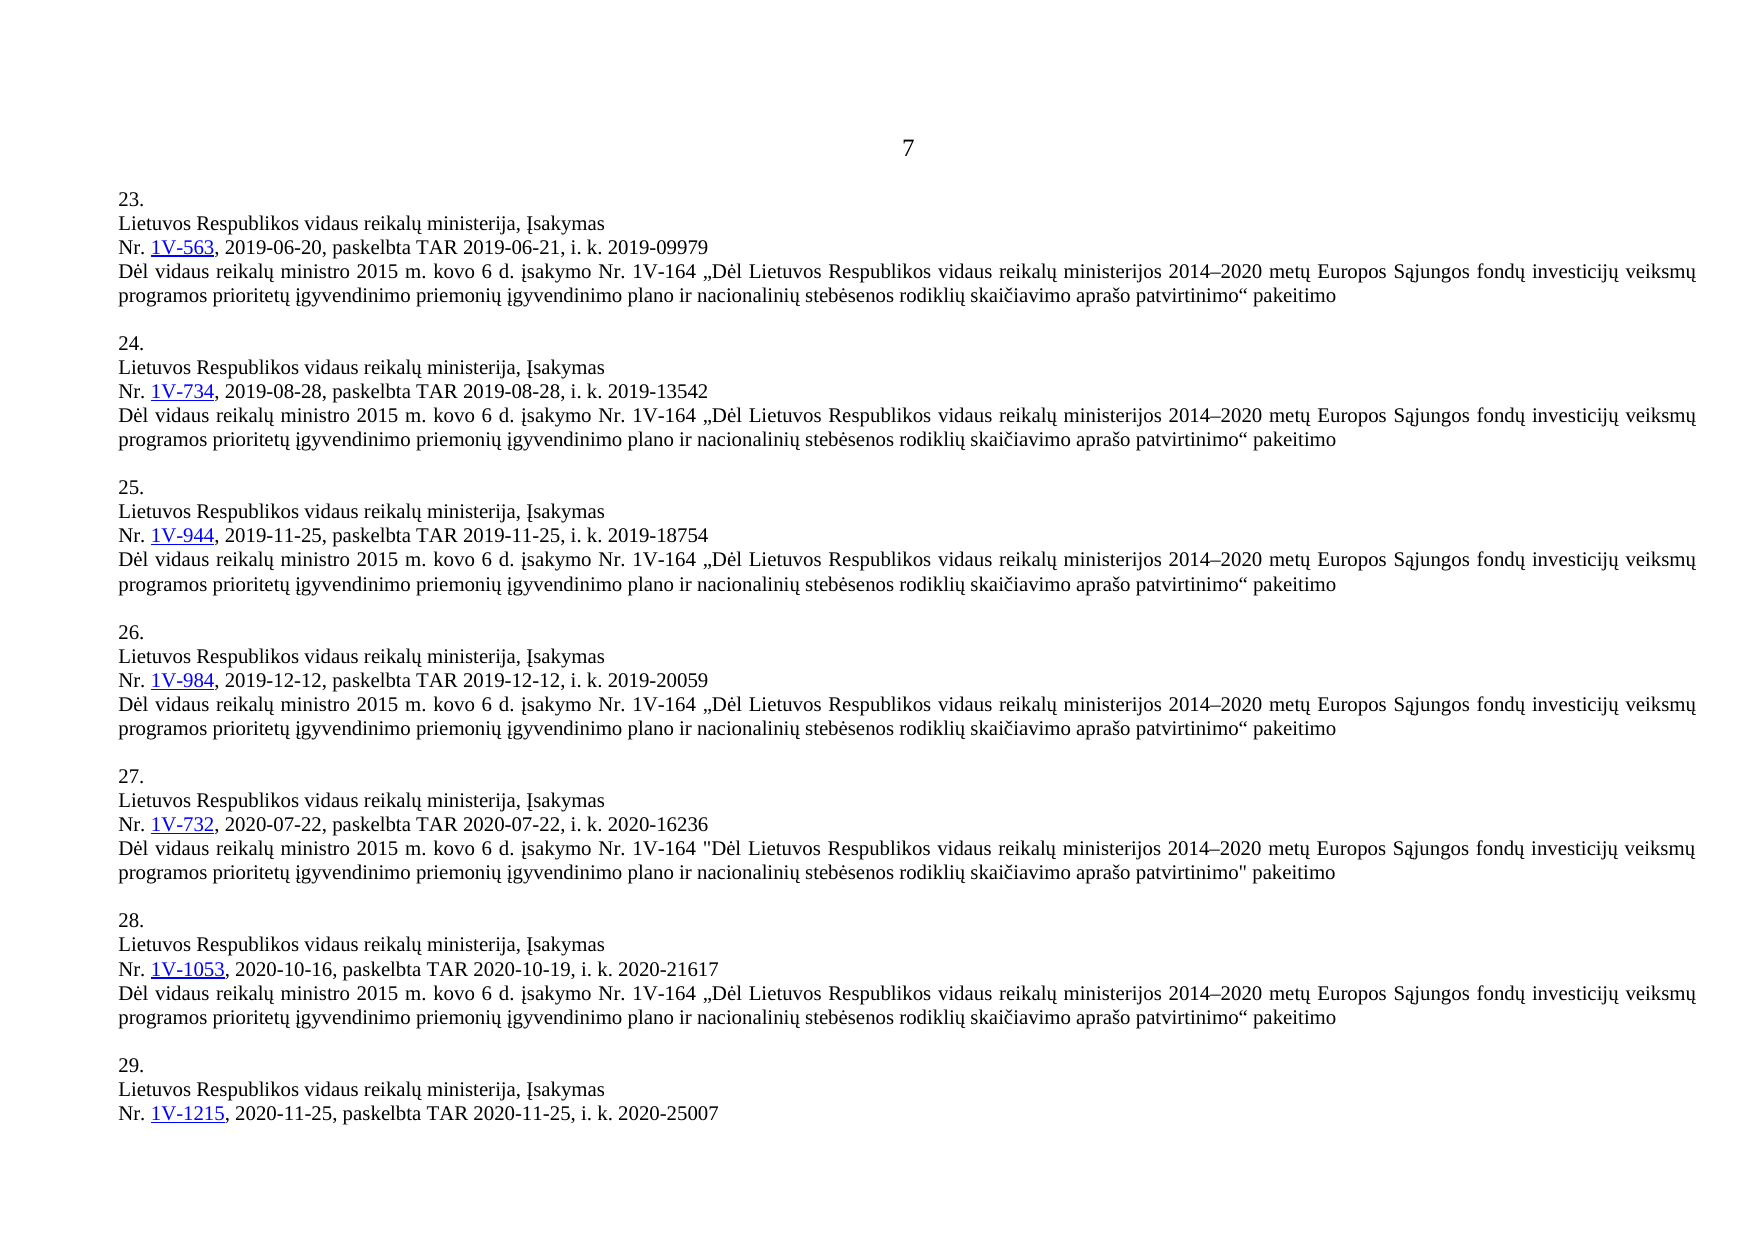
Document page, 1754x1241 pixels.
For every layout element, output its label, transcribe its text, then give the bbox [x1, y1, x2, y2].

text 23. [118, 186, 1698, 211]
text Lietuvos Respublikos vidaus reikalų ministerija, Įsakymas [118, 355, 1698, 379]
text Dėl vidaus reikalų ministro 2015 m. kovo 6 d. įsakymo Nr. 1V-164 „Dėl Lietuvos Respublikos vidaus reikalų ministerijos 2014–2020 metų Europos Sąjungos fondų investicijų veiksmų programos prioritetų įgyvendinimo priemonių įgyvendinimo plano ir nacionalinių stebėsenos rodiklių skaičiavimo aprašo patvirtinimo“ pakeitimo [118, 547, 1698, 596]
text Lietuvos Respublikos vidaus reikalų ministerija, Įsakymas [118, 932, 1698, 956]
text 28. [118, 908, 1698, 932]
text 29. [118, 1053, 1698, 1077]
text Nr. 1V-732, 2020-07-22, paskelbta TAR 2020-07-22, i. k. 2020-16236 [118, 812, 1698, 836]
text Nr. 1V-1215, 2020-11-25, paskelbta TAR 2020-11-25, i. k. 2020-25007 [118, 1101, 1698, 1125]
text Dėl vidaus reikalų ministro 2015 m. kovo 6 d. įsakymo Nr. 1V-164 "Dėl Lietuvos Respublikos vidaus reikalų ministerijos 2014–2020 metų Europos Sąjungos fondų investicijų veiksmų programos prioritetų įgyvendinimo priemonių įgyvendinimo plano ir nacionalinių stebėsenos rodiklių skaičiavimo aprašo patvirtinimo" pakeitimo [118, 836, 1698, 884]
text Lietuvos Respublikos vidaus reikalų ministerija, Įsakymas [118, 499, 1698, 523]
text Dėl vidaus reikalų ministro 2015 m. kovo 6 d. įsakymo Nr. 1V-164 „Dėl Lietuvos Respublikos vidaus reikalų ministerijos 2014–2020 metų Europos Sąjungos fondų investicijų veiksmų programos prioritetų įgyvendinimo priemonių įgyvendinimo plano ir nacionalinių stebėsenos rodiklių skaičiavimo aprašo patvirtinimo“ pakeitimo [118, 259, 1698, 307]
text 24. [118, 331, 1698, 355]
text Lietuvos Respublikos vidaus reikalų ministerija, Įsakymas [118, 788, 1698, 812]
text Lietuvos Respublikos vidaus reikalų ministerija, Įsakymas [118, 211, 1698, 234]
text Nr. 1V-944, 2019-11-25, paskelbta TAR 2019-11-25, i. k. 2019-18754 [118, 523, 1698, 547]
text Nr. 1V-734, 2019-08-28, paskelbta TAR 2019-08-28, i. k. 2019-13542 [118, 379, 1698, 403]
text Lietuvos Respublikos vidaus reikalų ministerija, Įsakymas [118, 1077, 1698, 1101]
text Dėl vidaus reikalų ministro 2015 m. kovo 6 d. įsakymo Nr. 1V-164 „Dėl Lietuvos Respublikos vidaus reikalų ministerijos 2014–2020 metų Europos Sąjungos fondų investicijų veiksmų programos prioritetų įgyvendinimo priemonių įgyvendinimo plano ir nacionalinių stebėsenos rodiklių skaičiavimo aprašo patvirtinimo“ pakeitimo [118, 403, 1698, 451]
text 26. [118, 619, 1698, 644]
text Nr. 1V-563, 2019-06-20, paskelbta TAR 2019-06-21, i. k. 2019-09979 [118, 234, 1698, 259]
text Dėl vidaus reikalų ministro 2015 m. kovo 6 d. įsakymo Nr. 1V-164 „Dėl Lietuvos Respublikos vidaus reikalų ministerijos 2014–2020 metų Europos Sąjungos fondų investicijų veiksmų programos prioritetų įgyvendinimo priemonių įgyvendinimo plano ir nacionalinių stebėsenos rodiklių skaičiavimo aprašo patvirtinimo“ pakeitimo [118, 692, 1698, 740]
text 25. [118, 475, 1698, 499]
text 27. [118, 764, 1698, 788]
text Nr. 1V-984, 2019-12-12, paskelbta TAR 2019-12-12, i. k. 2019-20059 [118, 668, 1698, 692]
text Lietuvos Respublikos vidaus reikalų ministerija, Įsakymas [118, 644, 1698, 668]
text Nr. 1V-1053, 2020-10-16, paskelbta TAR 2020-10-19, i. k. 2020-21617 [118, 956, 1698, 981]
text Dėl vidaus reikalų ministro 2015 m. kovo 6 d. įsakymo Nr. 1V-164 „Dėl Lietuvos Respublikos vidaus reikalų ministerijos 2014–2020 metų Europos Sąjungos fondų investicijų veiksmų programos prioritetų įgyvendinimo priemonių įgyvendinimo plano ir nacionalinių stebėsenos rodiklių skaičiavimo aprašo patvirtinimo“ pakeitimo [118, 981, 1698, 1029]
